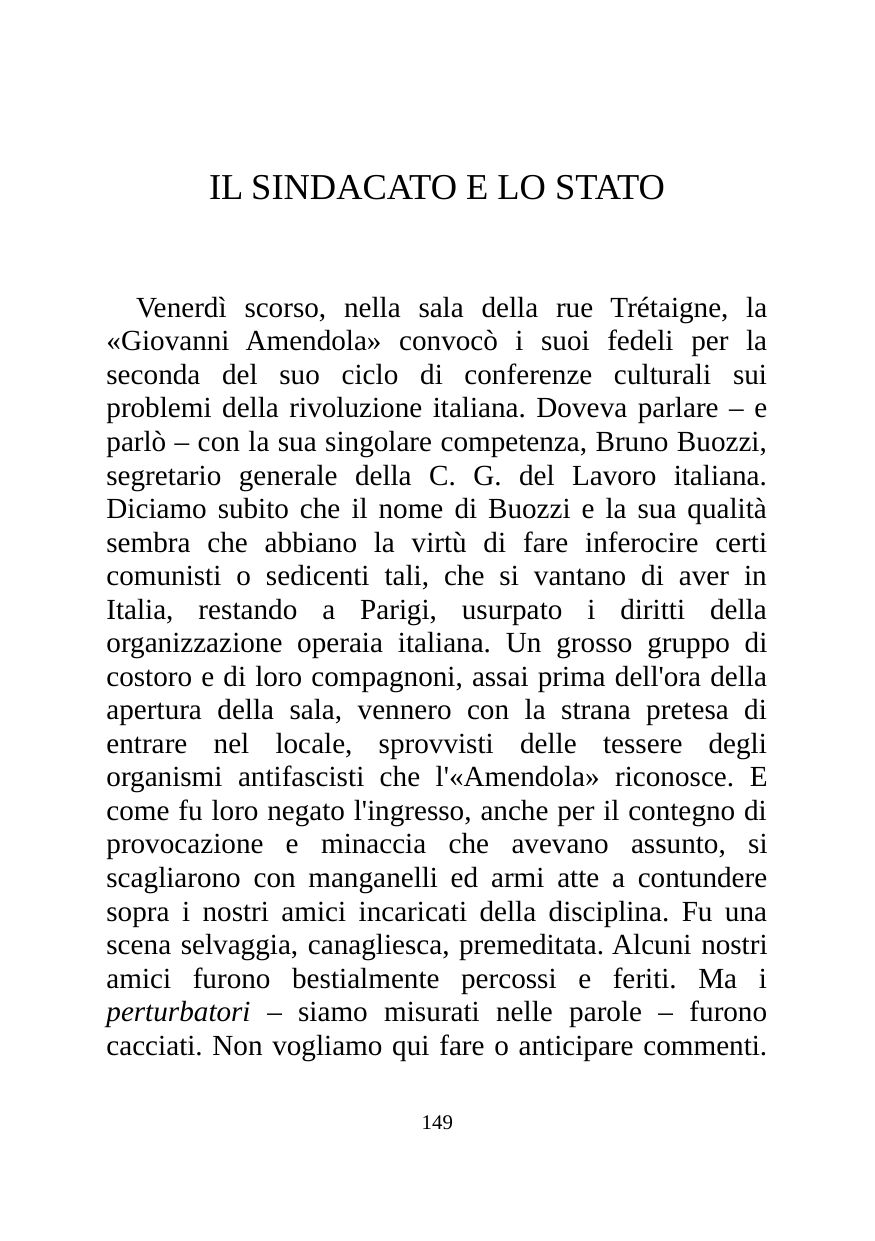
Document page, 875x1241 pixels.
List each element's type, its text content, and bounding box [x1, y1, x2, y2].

text Venerdì scorso, nella sala della rue Trétaigne, la «Giovanni Amendola» convocò i suoi fedeli per la seconda del suo ciclo di conferenze culturali sui problemi della rivoluzione italiana. Doveva parlare – e parlò – con la sua singolare competenza, Bruno Buozzi, segretario generale della C. G. del Lavoro italiana. Diciamo subito che il nome di Buozzi e la sua qualità sembra che abbiano la virtù di fare inferocire certi comunisti o sedicenti tali, che si vantano di aver in Italia, restando a Parigi, usurpato i diritti della organizzazione operaia italiana. Un grosso gruppo di costoro e di loro compagnoni, assai prima dell'ora della apertura della sala, vennero con la strana pretesa di entrare nel locale, sprovvisti delle tessere degli organismi antifascisti che l'«Amendola» riconosce. E come fu loro negato l'ingresso, anche per il contegno di provocazione e minaccia che avevano assunto, si scagliarono con manganelli ed armi atte a contundere sopra i nostri amici incaricati della disciplina. Fu una scena selvaggia, canagliesca, premeditata. Alcuni nostri amici furono bestialmente percossi e feriti. Ma i perturbatori – siamo misurati nelle parole – furono cacciati. Non vogliamo qui fare o anticipare commenti. [106, 290, 768, 1061]
subtitle IL SINDACATO E LO STATO [106, 165, 768, 207]
